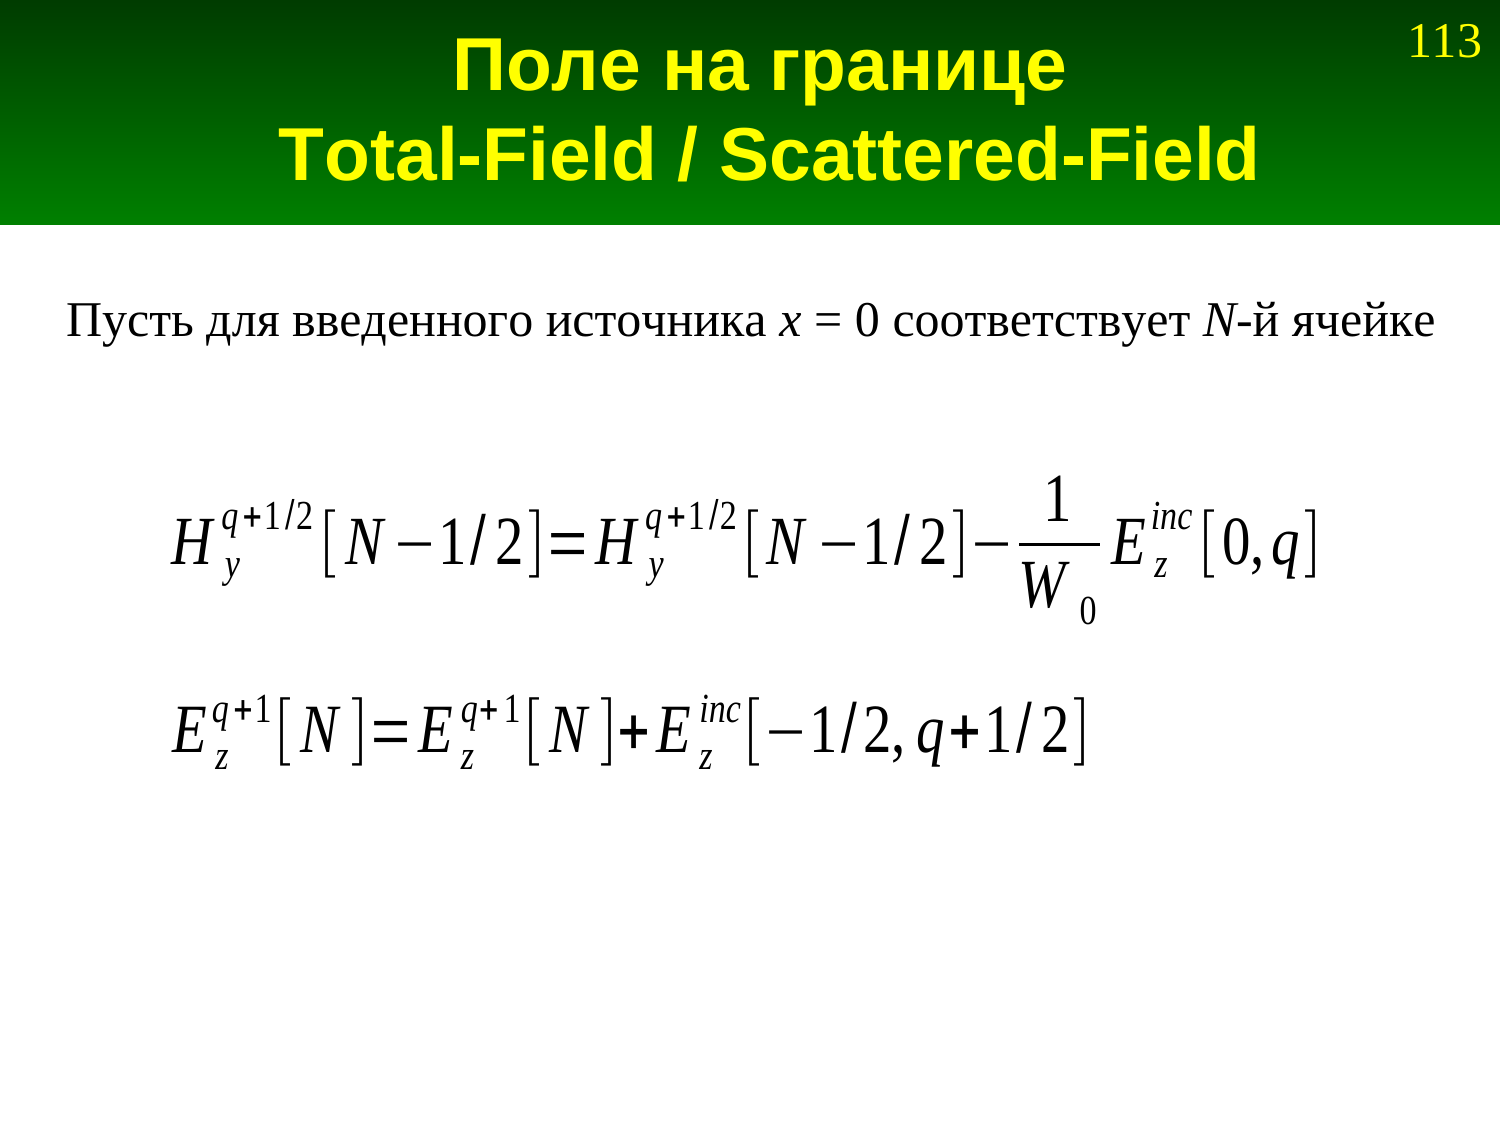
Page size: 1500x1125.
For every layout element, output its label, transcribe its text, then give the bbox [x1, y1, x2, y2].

chart [154, 683, 1103, 780]
title Поле на границе Total-Field / Scattered-Field [100, 7, 1441, 204]
text_box Пусть для введенного источника x = 0 соответствует N-й ячейке [51, 279, 1468, 355]
chart [153, 460, 1335, 635]
